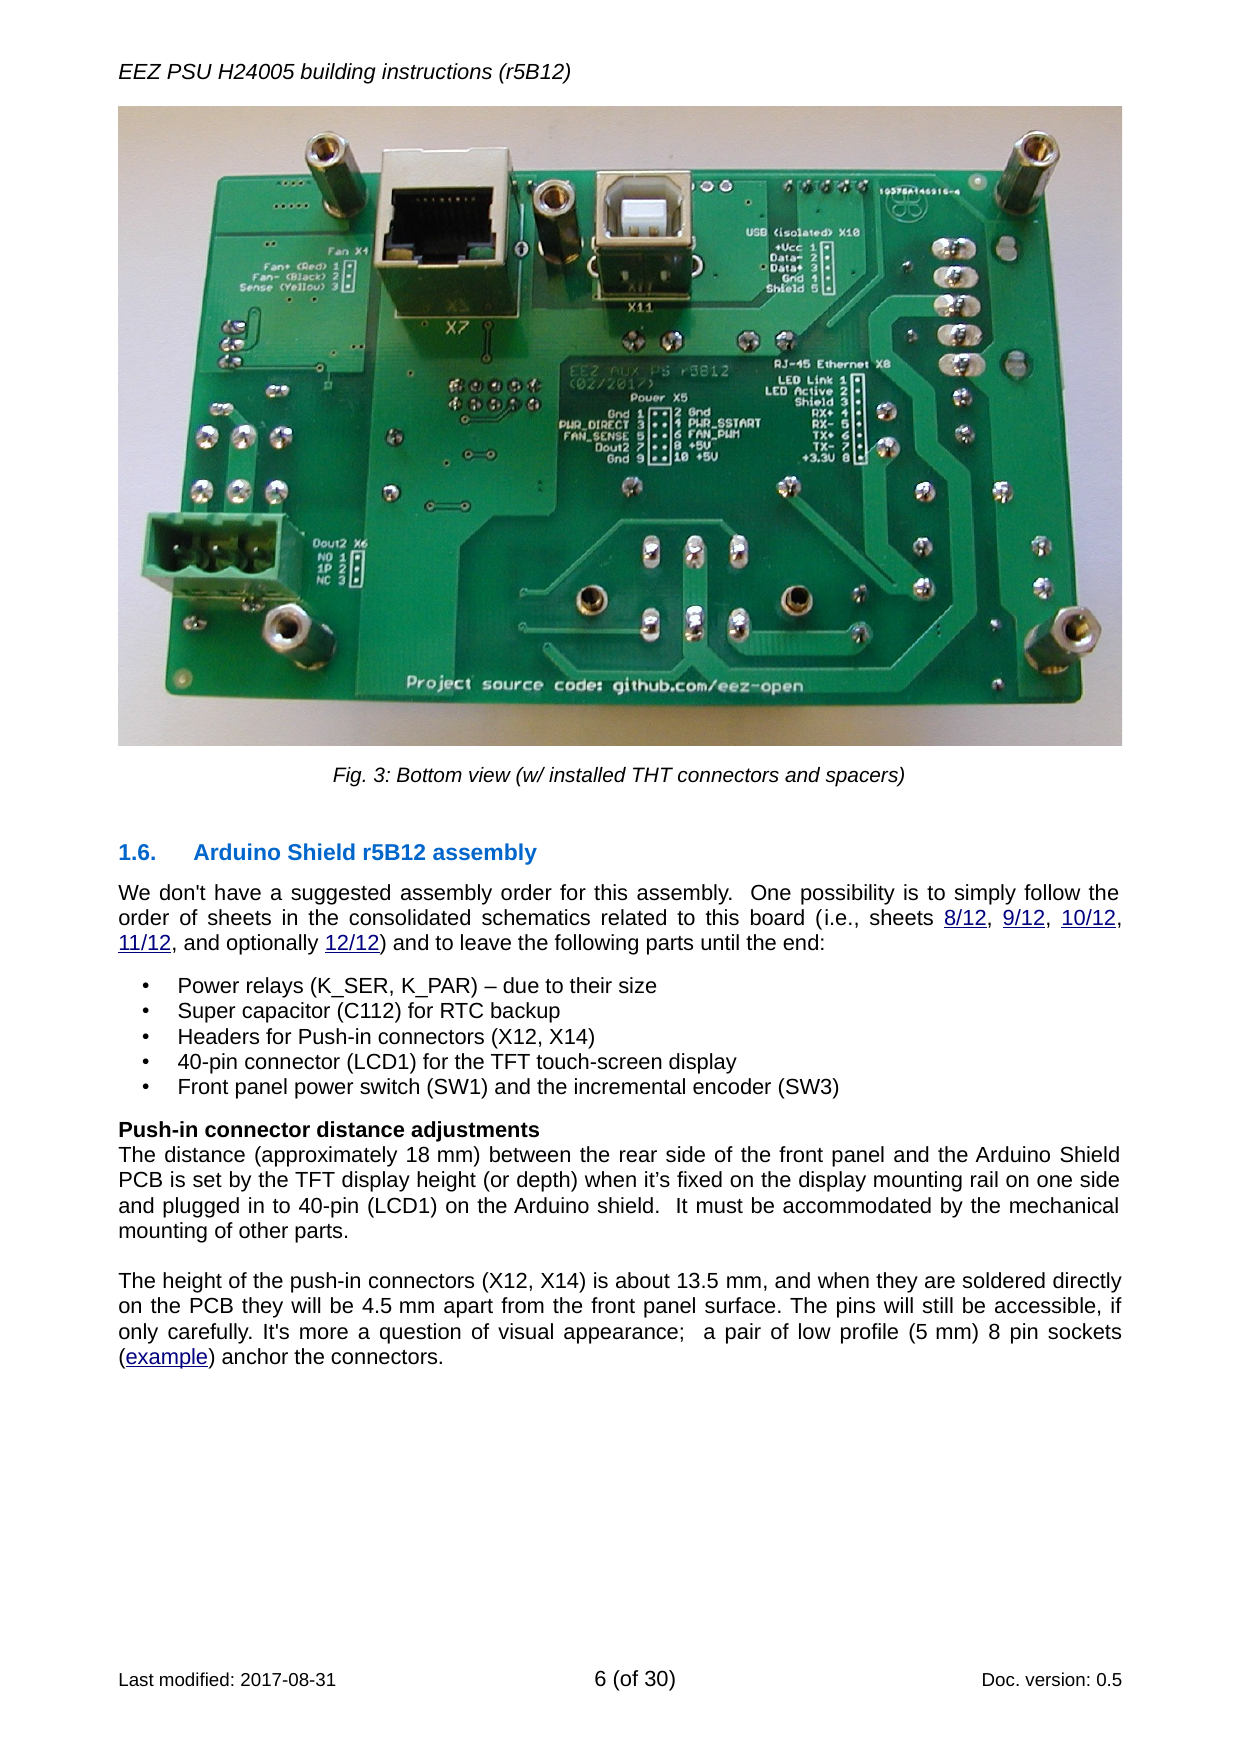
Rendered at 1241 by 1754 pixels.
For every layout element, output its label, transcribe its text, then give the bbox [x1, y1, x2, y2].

subtitle Arduino Shield r5B12 assembly [118, 839, 1122, 865]
list 40-pin connector (LCD1) for the TFT touch-screen display [142, 1049, 1110, 1074]
list Front panel power switch (SW1) and the incremental encoder (SW3) [142, 1074, 1110, 1099]
text Push-in connector distance adjustments [118, 1117, 1122, 1142]
text We don't have a suggested assembly order for this assembly. One possibility is to simply follow the order of sheets in the consolidated schematics related to this board (i.e., sheets 8/12, 9/12, 10/12, 11/12, and optionally 12/12) and to leave the following parts until the end: [118, 880, 1122, 955]
picture [118, 106, 1123, 746]
list Power relays (K_SER, K_PAR) – due to their size [142, 973, 1110, 998]
text The distance (approximately 18 mm) between the rear side of the front panel and the Arduino Shield PCB is set by the TFT display height (or depth) when it’s fixed on the display mounting rail on one side and plugged in to 40-pin (LCD1) on the Arduino shield. It must be accommodated by the mechanical mounting of other parts. [118, 1142, 1122, 1243]
list Headers for Push-in connectors (X12, X14) [142, 1023, 1110, 1049]
text Fig. 3: Bottom view (w/ installed THT connectors and spacers) [118, 746, 1122, 787]
text The height of the push-in connectors (X12, X14) is about 13.5 mm, and when they are soldered directly on the PCB they will be 4.5 mm apart from the front panel surface. The pins will still be accessible, if only carefully. It's more a question of visual appearance; a pair of low profile (5 mm) 8 pin sockets (example) anchor the connectors. [118, 1268, 1122, 1369]
list Super capacitor (C112) for RTC backup [142, 998, 1110, 1023]
